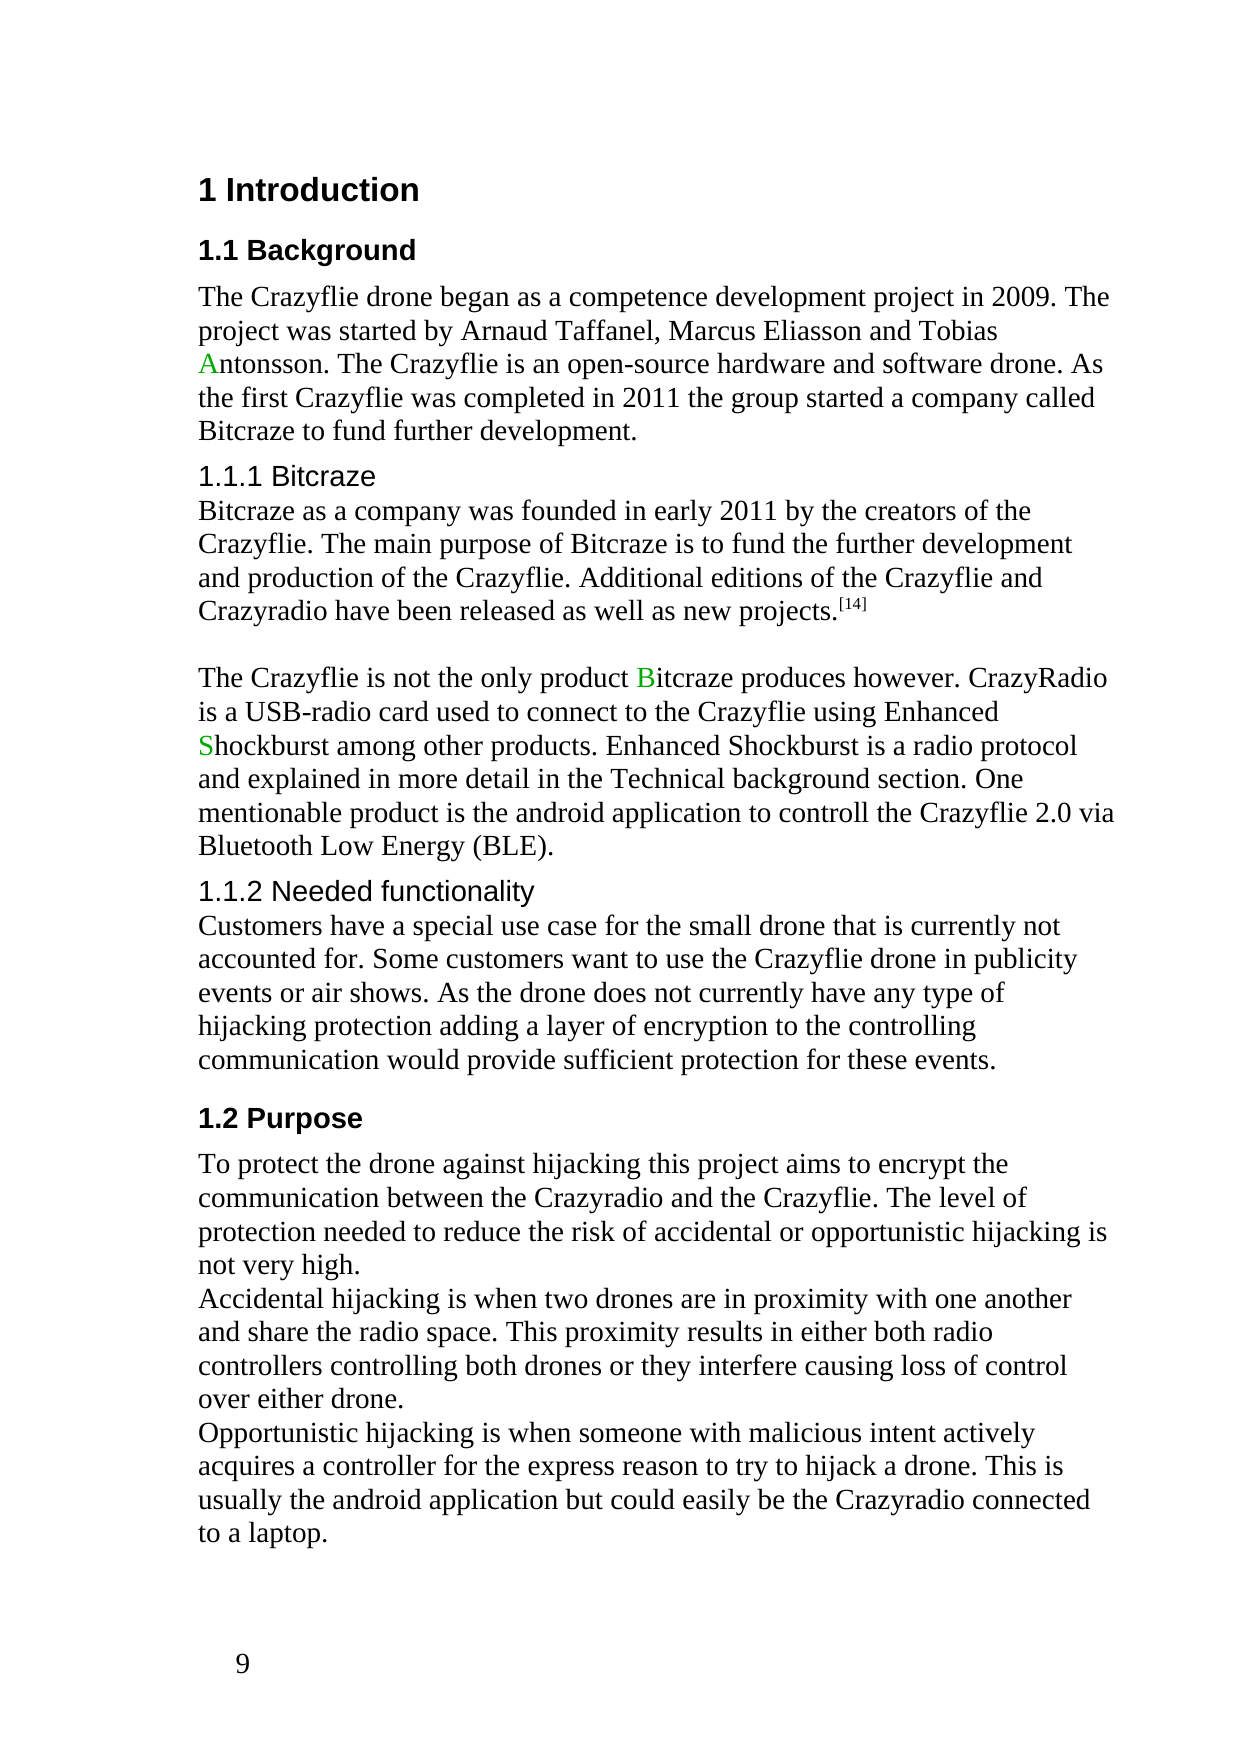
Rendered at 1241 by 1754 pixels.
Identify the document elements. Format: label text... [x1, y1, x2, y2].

text The Crazyflie drone began as a competence development project in 2009. The project was started by Arnaud Taffanel, Marcus Eliasson and Tobias Antonsson. The Crazyflie is an open-source hardware and software drone. As the first Crazyflie was completed in 2011 the group started a company called Bitcraze to fund further development. [198, 279, 1119, 447]
subtitle Needed functionality [198, 874, 1119, 908]
subtitle Purpose [198, 1101, 1119, 1134]
subtitle Background [198, 233, 1119, 267]
text The Crazyflie is not the only product Bitcraze produces however. CrazyRadio is a USB-radio card used to connect to the Crazyflie using Enhanced Shockburst among other products. Enhanced Shockburst is a radio protocol and explained in more detail in the Technical background section. One mentionable product is the android application to controll the Crazyflie 2.0 via Bluetooth Low Energy (BLE). [198, 661, 1119, 862]
subtitle Introduction [198, 170, 1119, 208]
text Opportunistic hijacking is when someone with malicious intent actively acquires a controller for the express reason to try to hijack a drone. This is usually the android application but could easily be the Crazyradio connected to a laptop. [198, 1415, 1119, 1549]
text To protect the drone against hijacking this project aims to encrypt the communication between the Crazyradio and the Crazyflie. The level of protection needed to reduce the risk of accidental or opportunistic hijacking is not very high. [198, 1147, 1119, 1281]
subtitle Bitcraze [198, 459, 1119, 493]
text Bitcraze as a company was founded in early 2011 by the creators of the Crazyflie. The main purpose of Bitcraze is to fund the further development and production of the Crazyflie. Additional editions of the Crazyflie and Crazyradio have been released as well as new projects.[14] [198, 493, 1119, 627]
text Customers have a special use case for the small drone that is currently not accounted for. Some customers want to use the Crazyflie drone in publicity events or air shows. As the drone does not currently have any type of hijacking protection adding a layer of encryption to the controlling communication would provide sufficient protection for these events. [198, 908, 1119, 1076]
text Accidental hijacking is when two drones are in proximity with one another and share the radio space. This proximity results in either both radio controllers controlling both drones or they interfere causing loss of control over either drone. [198, 1281, 1119, 1415]
